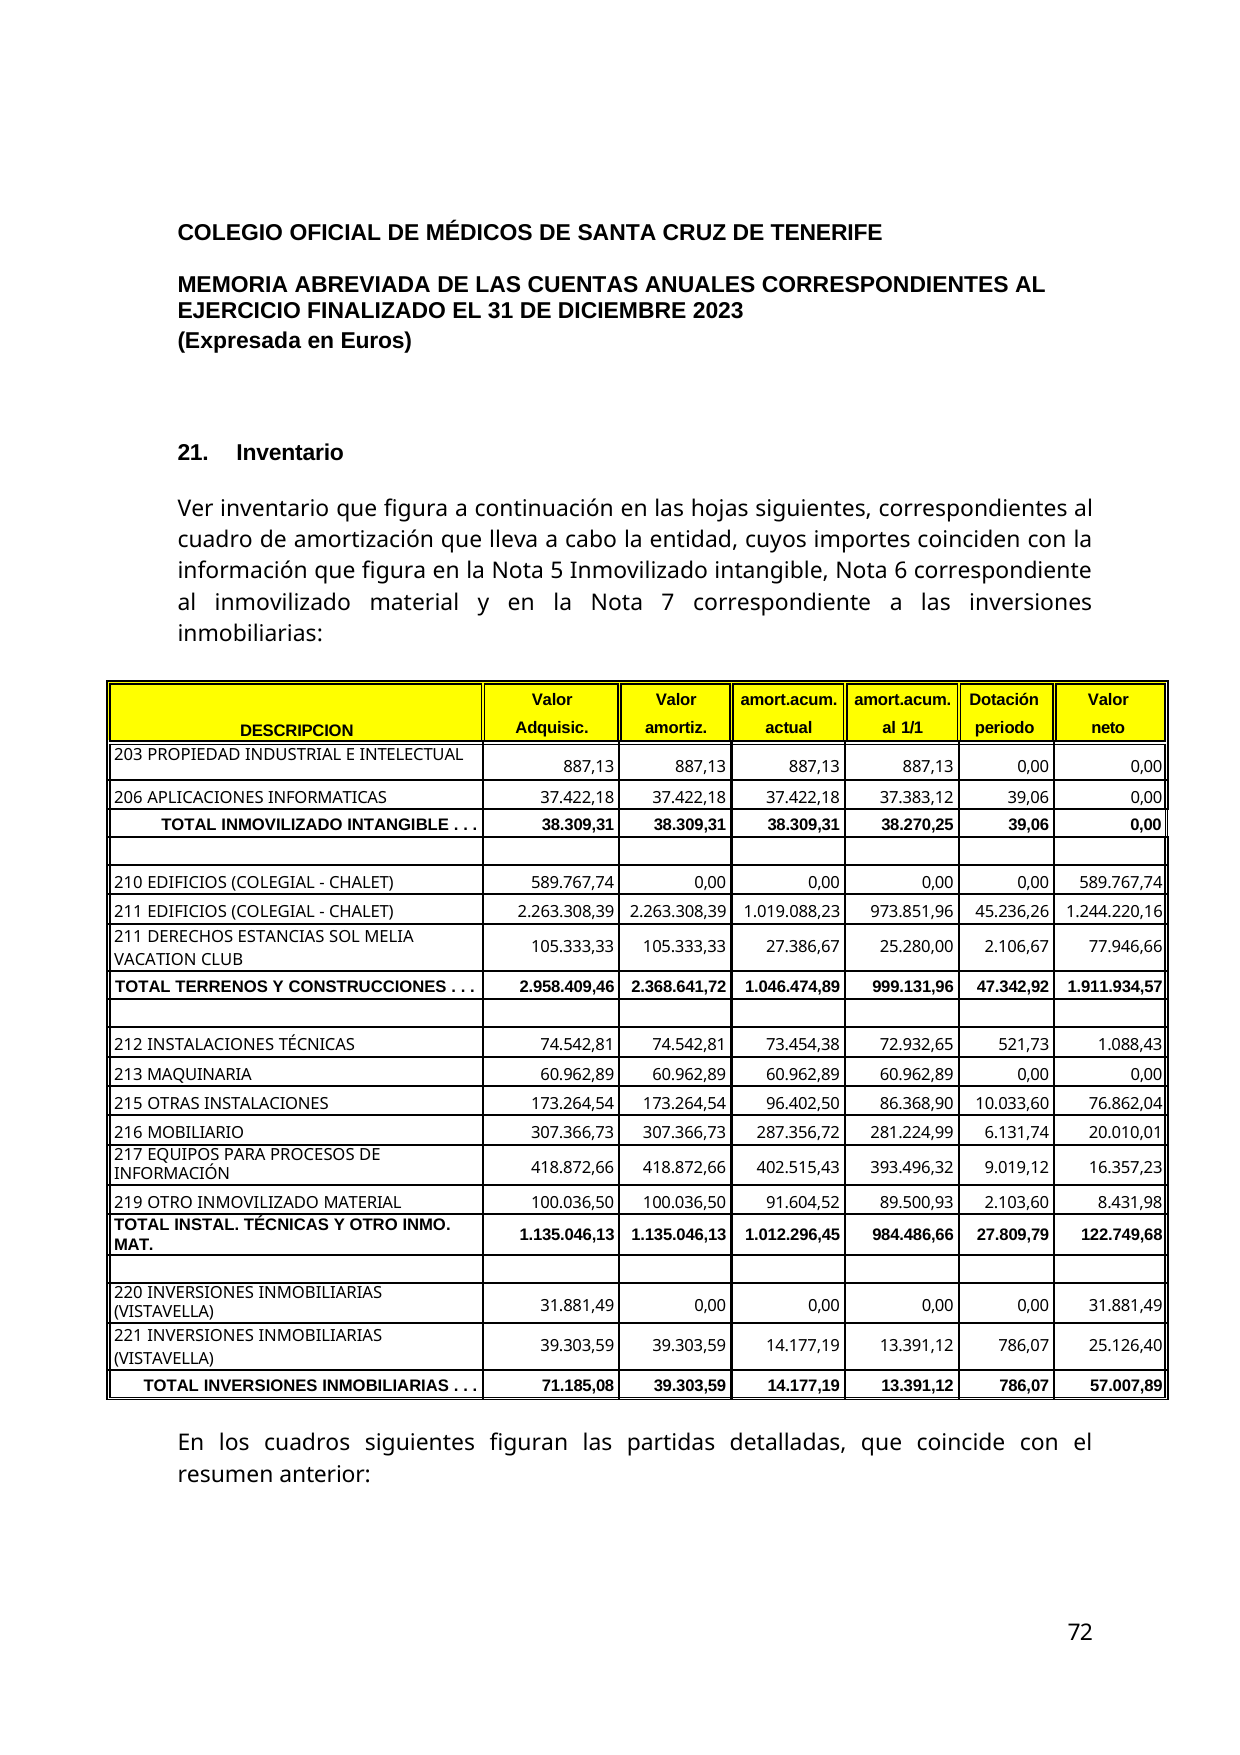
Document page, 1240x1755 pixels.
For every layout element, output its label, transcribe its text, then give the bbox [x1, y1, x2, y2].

table_header Valor neto [1057, 685, 1164, 740]
table_cell 786,07 [960, 1371, 1053, 1397]
table_cell [846, 1000, 958, 1026]
table_cell 31.881,49 [484, 1284, 618, 1322]
table_cell 37.422,18 [733, 781, 844, 808]
table_cell [733, 838, 844, 864]
table_cell 122.749,68 [1055, 1215, 1164, 1253]
table_cell 0,00 [846, 866, 958, 893]
table_cell 57.007,89 [1055, 1371, 1164, 1397]
table_header Valor amortiz. [622, 685, 729, 740]
table_cell 31.881,49 [1055, 1284, 1164, 1322]
table_cell 220 INVERSIONES INMOBILIARIAS (VISTAVELLA) [111, 1284, 482, 1322]
table_cell 216 MOBILIARIO [111, 1116, 482, 1144]
table_cell 173.264,54 [620, 1087, 730, 1114]
table_cell 39,06 [960, 810, 1053, 836]
table_cell 307.366,73 [484, 1116, 618, 1144]
table_cell 0,00 [620, 866, 730, 893]
table_cell 76.862,04 [1055, 1087, 1164, 1114]
table_cell 213 MAQUINARIA [111, 1058, 482, 1085]
table_header amort.acum. al 1/1 [848, 685, 957, 740]
table_cell 13.391,12 [846, 1371, 958, 1397]
table_cell 786,07 [960, 1324, 1053, 1369]
table_cell 1.046.474,89 [733, 972, 844, 998]
table_cell 217 EQUIPOS PARA PROCESOS DE INFORMACIÓN [111, 1146, 482, 1184]
table_cell [111, 838, 482, 864]
table_cell 89.500,93 [846, 1186, 958, 1213]
table_cell 38.309,31 [620, 810, 730, 836]
table_cell [620, 1000, 730, 1026]
table_cell 16.357,23 [1055, 1146, 1164, 1184]
table_cell 211 EDIFICIOS (COLEGIAL - CHALET) [111, 895, 482, 923]
table_cell 1.012.296,45 [733, 1215, 844, 1253]
table_cell 973.851,96 [846, 895, 958, 923]
table_cell 393.496,32 [846, 1146, 958, 1184]
table_cell [620, 1256, 730, 1282]
table_cell 0,00 [1055, 745, 1164, 779]
table_cell TOTAL INMOVILIZADO INTANGIBLE . . . [111, 810, 482, 836]
table_cell [620, 838, 730, 864]
text Ver inventario que figura a continuación en las hojas siguientes, correspondientes al cuadro de amortización que lleva a cabo la entidad, cuyos importes coinciden con la información que figura en la Nota 5 Inmovilizado intangible, Nota 6 correspondiente al inmovilizado material y en la Nota 7 correspondiente a las inversiones inmobiliarias: [177, 492, 1093, 648]
table_cell 25.126,40 [1055, 1324, 1164, 1369]
table_cell [111, 1256, 482, 1282]
table_cell 0,00 [733, 866, 844, 893]
table_cell 27.386,67 [733, 925, 844, 970]
table_cell 287.356,72 [733, 1116, 844, 1144]
table_cell 60.962,89 [846, 1058, 958, 1085]
table_cell 39.303,59 [620, 1324, 730, 1369]
table_cell [733, 1000, 844, 1026]
table_cell 173.264,54 [484, 1087, 618, 1114]
table_cell 2.106,67 [960, 925, 1053, 970]
table_cell 203 PROPIEDAD INDUSTRIAL E INTELECTUAL [111, 745, 482, 779]
table_cell 38.270,25 [846, 810, 958, 836]
table_cell 45.236,26 [960, 895, 1053, 923]
table_cell 39.303,59 [620, 1371, 730, 1397]
table_cell 2.958.409,46 [484, 972, 618, 998]
table_cell 589.767,74 [484, 866, 618, 893]
table_cell 47.342,92 [960, 972, 1053, 998]
table_cell 37.422,18 [620, 781, 730, 808]
table_cell [960, 1000, 1053, 1026]
table_cell 37.383,12 [846, 781, 958, 808]
table_cell 281.224,99 [846, 1116, 958, 1144]
table_cell 212 INSTALACIONES TÉCNICAS [111, 1028, 482, 1056]
table_cell 71.185,08 [484, 1371, 618, 1397]
table_cell [733, 1256, 844, 1282]
table_cell 210 EDIFICIOS (COLEGIAL - CHALET) [111, 866, 482, 893]
table_cell 402.515,43 [733, 1146, 844, 1184]
table_cell 0,00 [846, 1284, 958, 1322]
table_cell 39.303,59 [484, 1324, 618, 1369]
table_cell 307.366,73 [620, 1116, 730, 1144]
table_cell 100.036,50 [620, 1186, 730, 1213]
table_cell [960, 838, 1053, 864]
table_cell 10.033,60 [960, 1087, 1053, 1114]
table_cell 38.309,31 [484, 810, 618, 836]
table_header Valor Adquisic. [485, 685, 617, 740]
table_cell 86.368,90 [846, 1087, 958, 1114]
table_cell 74.542,81 [620, 1028, 730, 1056]
table_cell 100.036,50 [484, 1186, 618, 1213]
table_cell 219 OTRO INMOVILIZADO MATERIAL [111, 1186, 482, 1213]
table_cell 14.177,19 [733, 1324, 844, 1369]
table_cell 0,00 [620, 1284, 730, 1322]
table_cell 20.010,01 [1055, 1116, 1164, 1144]
table_cell 589.767,74 [1055, 866, 1164, 893]
table_cell [1055, 1256, 1164, 1282]
table_cell 8.431,98 [1055, 1186, 1164, 1213]
table_cell 27.809,79 [960, 1215, 1053, 1253]
table_cell 105.333,33 [620, 925, 730, 970]
table_cell [484, 838, 618, 864]
table_cell 38.309,31 [733, 810, 844, 836]
table_cell [960, 1256, 1053, 1282]
table_cell 2.263.308,39 [620, 895, 730, 923]
table_header DESCRIPCION [111, 685, 481, 740]
table_cell 0,00 [960, 866, 1053, 893]
table_cell 887,13 [620, 745, 730, 779]
table_cell 1.088,43 [1055, 1028, 1164, 1056]
table_cell [1055, 838, 1164, 864]
table_cell 221 INVERSIONES INMOBILIARIAS (VISTAVELLA) [111, 1324, 482, 1369]
table_cell 37.422,18 [484, 781, 618, 808]
table_header Dotación periodo [961, 685, 1052, 740]
table_cell 887,13 [846, 745, 958, 779]
table_cell 60.962,89 [484, 1058, 618, 1085]
table_cell 25.280,00 [846, 925, 958, 970]
table_cell 2.263.308,39 [484, 895, 618, 923]
table_cell 91.604,52 [733, 1186, 844, 1213]
table_cell [484, 1000, 618, 1026]
table_header amort.acum. actual [734, 685, 843, 740]
table_cell TOTAL INSTAL. TÉCNICAS Y OTRO INMO. MAT. [111, 1215, 482, 1253]
table_cell 2.103,60 [960, 1186, 1053, 1213]
table_cell 96.402,50 [733, 1087, 844, 1114]
table_cell 13.391,12 [846, 1324, 958, 1369]
table_cell 9.019,12 [960, 1146, 1053, 1184]
table_cell [111, 1000, 482, 1026]
table_cell 0,00 [1055, 810, 1165, 836]
table_cell 887,13 [733, 745, 844, 779]
table_cell 418.872,66 [620, 1146, 730, 1184]
table_cell [846, 1256, 958, 1282]
table_cell TOTAL INVERSIONES INMOBILIARIAS . . . [111, 1371, 482, 1397]
table_cell 0,00 [1055, 1058, 1164, 1085]
table_cell 0,00 [1055, 781, 1164, 808]
table_cell 999.131,96 [846, 972, 958, 998]
table_cell 418.872,66 [484, 1146, 618, 1184]
table_cell TOTAL TERRENOS Y CONSTRUCCIONES . . . [111, 972, 482, 998]
table_cell 0,00 [960, 1284, 1053, 1322]
table_cell 1.244.220,16 [1055, 895, 1164, 923]
table_cell [484, 1256, 618, 1282]
table_cell 14.177,19 [733, 1371, 844, 1397]
table_cell 1.911.934,57 [1055, 972, 1164, 998]
text En los cuadros siguientes figuran las partidas detalladas, que coincide con el resumen anterior: [177, 1426, 1093, 1489]
table_cell 1.019.088,23 [733, 895, 844, 923]
table_cell [846, 838, 958, 864]
table_cell 39,06 [960, 781, 1053, 808]
table_cell 1.135.046,13 [484, 1215, 618, 1253]
table_cell 74.542,81 [484, 1028, 618, 1056]
table_cell 521,73 [960, 1028, 1053, 1056]
table_cell 887,13 [484, 745, 618, 779]
table_cell 72.932,65 [846, 1028, 958, 1056]
table_cell 77.946,66 [1055, 925, 1164, 970]
table_cell 6.131,74 [960, 1116, 1053, 1144]
table_cell 984.486,66 [846, 1215, 958, 1253]
table_cell 211 DERECHOS ESTANCIAS SOL MELIA VACATION CLUB [111, 925, 482, 970]
list Inventario [177, 439, 1166, 465]
table_cell 215 OTRAS INSTALACIONES [111, 1087, 482, 1114]
table_cell 0,00 [960, 1058, 1053, 1085]
table_cell 0,00 [960, 745, 1053, 779]
table_cell 105.333,33 [484, 925, 618, 970]
table_cell 60.962,89 [733, 1058, 844, 1085]
table_cell 2.368.641,72 [620, 972, 730, 998]
table_cell 60.962,89 [620, 1058, 730, 1085]
table_cell [1055, 1000, 1164, 1026]
table_cell 1.135.046,13 [620, 1215, 730, 1253]
table_cell 73.454,38 [733, 1028, 844, 1056]
table_cell 0,00 [733, 1284, 844, 1322]
table_cell 206 APLICACIONES INFORMATICAS [111, 781, 482, 808]
